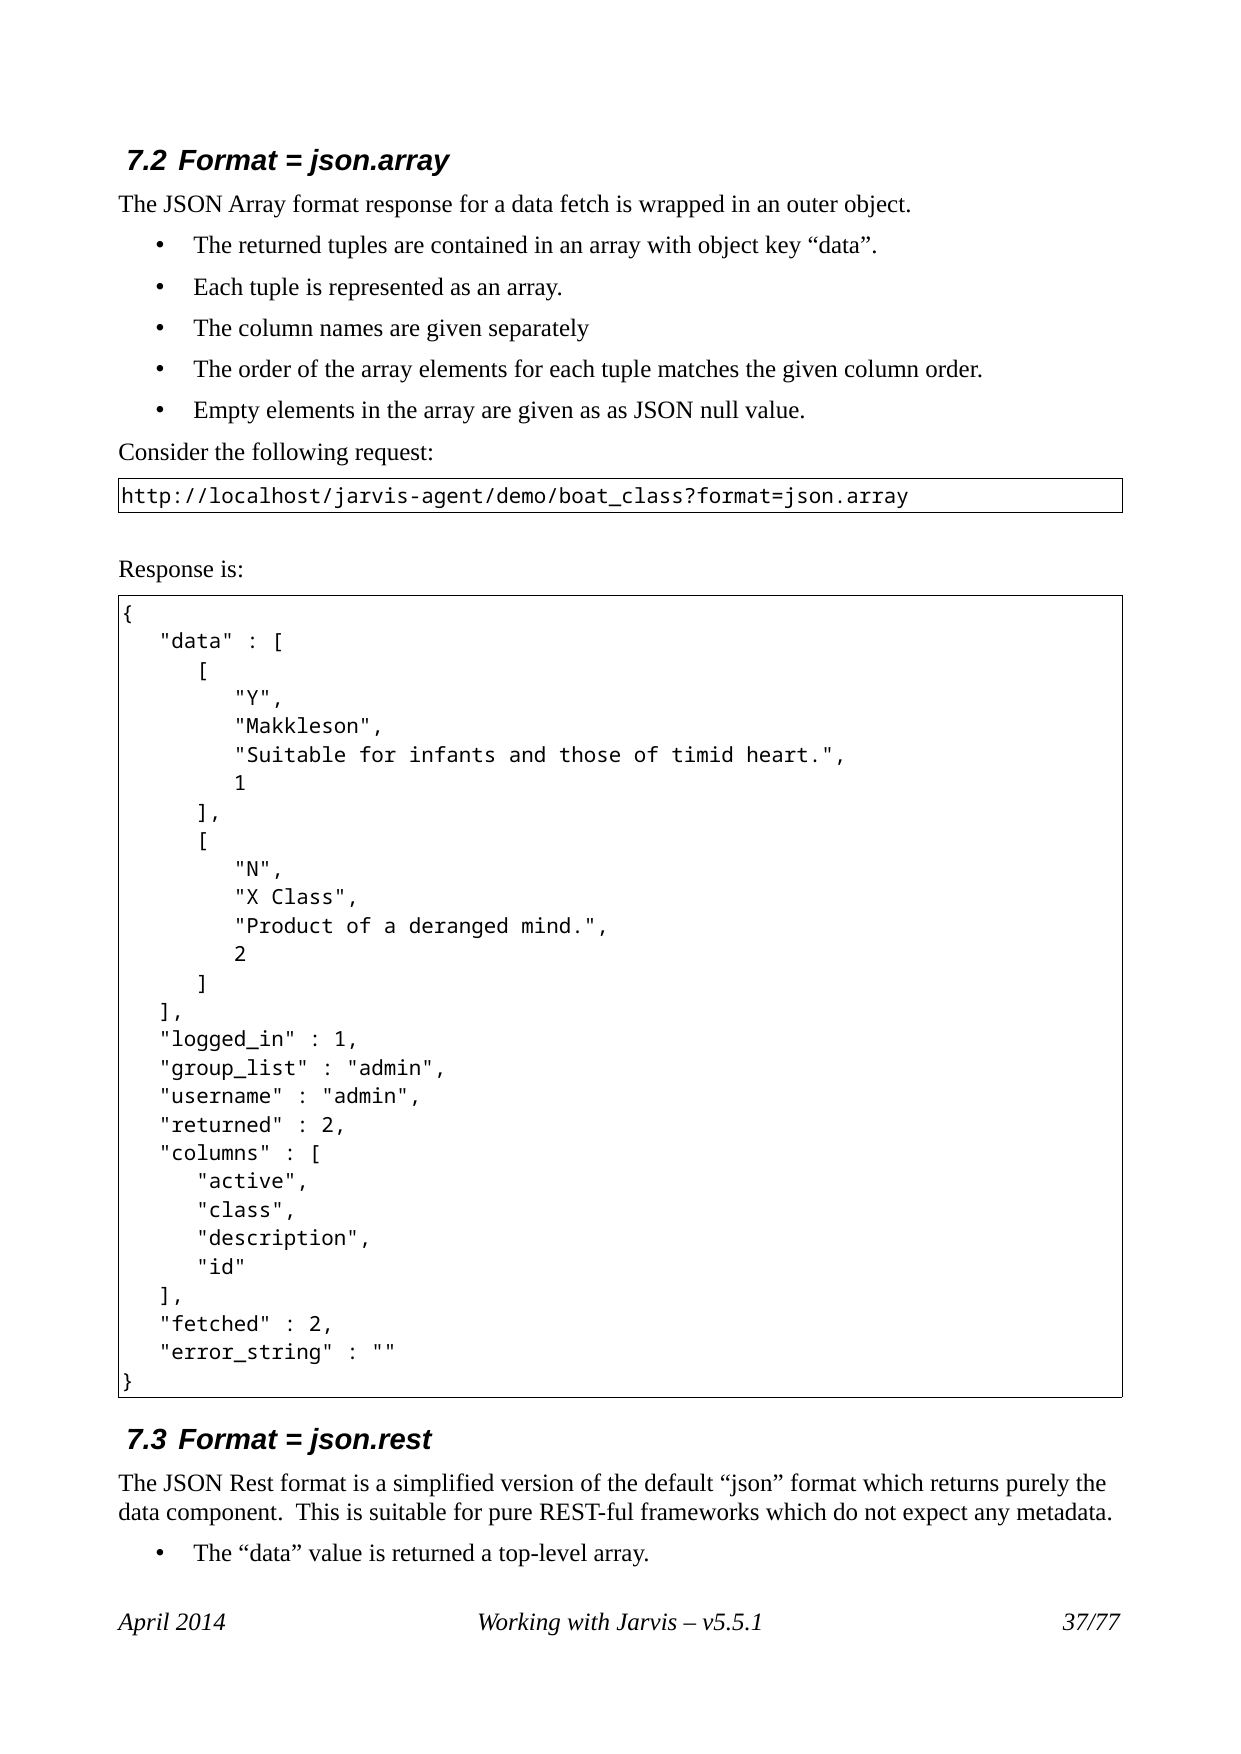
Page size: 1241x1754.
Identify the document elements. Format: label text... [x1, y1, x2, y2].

text ], [119, 794, 1122, 822]
text Response is: [118, 554, 1122, 582]
text "Y", [119, 680, 1122, 709]
text "returned" : 2, [119, 1107, 1122, 1135]
text The JSON Array format response for a data fetch is wrapped in an outer object. [118, 189, 1122, 218]
text "error_string" : "" [119, 1334, 1122, 1363]
text "group_list" : "admin", [119, 1050, 1122, 1078]
text ], [119, 993, 1122, 1021]
list Each tuple is represented as an array. [156, 272, 1122, 300]
text [ [119, 652, 1122, 680]
text The JSON Rest format is a simplified version of the default “json” format which returns purely the data component. This is suitable for pure REST-ful frameworks which do not expect any metadata. [118, 1468, 1122, 1526]
text 1 [119, 766, 1122, 794]
text "class", [119, 1192, 1122, 1221]
text "fetched" : 2, [119, 1306, 1122, 1334]
text http://localhost/jarvis-agent/demo/boat_class?format=json.array [119, 479, 1122, 512]
subtitle Format = json.rest [118, 1422, 1122, 1456]
text "active", [119, 1164, 1122, 1192]
text "username" : "admin", [119, 1078, 1122, 1107]
text ] [119, 964, 1122, 993]
text [ [119, 822, 1122, 851]
text "X Class", [119, 879, 1122, 908]
text "data" : [ [119, 623, 1122, 652]
text "Product of a deranged mind.", [119, 908, 1122, 936]
text ], [119, 1277, 1122, 1306]
text "id" [119, 1249, 1122, 1277]
list The order of the array elements for each tuple matches the given column order. [156, 354, 1122, 383]
text "logged_in" : 1, [119, 1021, 1122, 1050]
list Empty elements in the array are given as as JSON null value. [156, 395, 1122, 424]
text "Suitable for infants and those of timid heart.", [119, 737, 1122, 766]
text { [119, 596, 1122, 623]
text "N", [119, 851, 1122, 879]
text "columns" : [ [119, 1135, 1122, 1164]
text "description", [119, 1221, 1122, 1249]
subtitle Format = json.array [118, 143, 1122, 177]
text "Makkleson", [119, 709, 1122, 737]
list The “data” value is returned a top-level array. [156, 1538, 1122, 1567]
text Consider the following request: [118, 437, 1122, 465]
text 2 [119, 936, 1122, 964]
list The column names are given separately [156, 313, 1122, 342]
text } [119, 1363, 1122, 1397]
list The returned tuples are contained in an array with object key “data”. [156, 230, 1122, 259]
